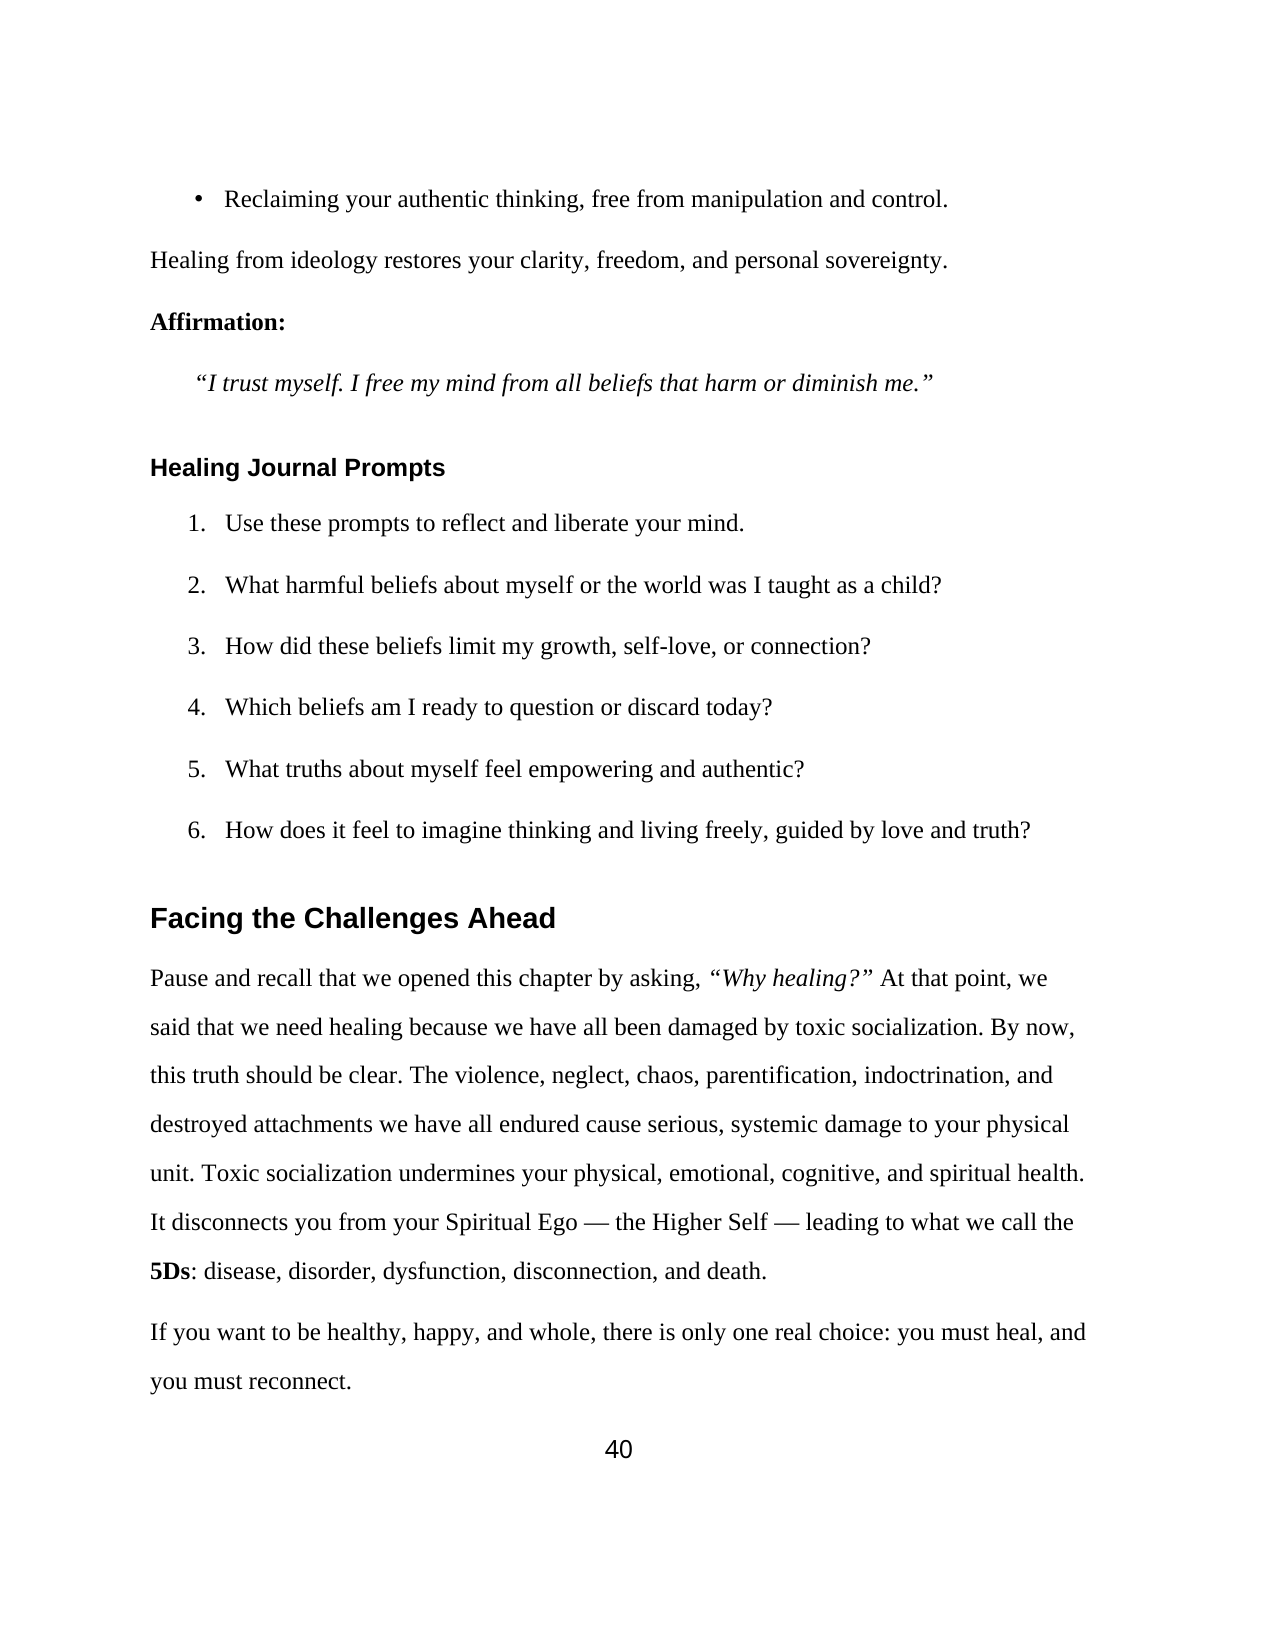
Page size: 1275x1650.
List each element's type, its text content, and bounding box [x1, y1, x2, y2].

text If you want to be healthy, happy, and whole, there is only one real choice: you must heal, and you must reconnect. [150, 1317, 1087, 1395]
list What harmful beliefs about myself or the world was I taught as a child? [187, 570, 1087, 598]
text “I trust myself. I free my mind from all beliefs that harm or diminish me.” [194, 368, 1077, 397]
text Pause and recall that we opened this chapter by asking, “Why healing?” At that point, we said that we need healing because we have all been damaged by toxic socialization. By now, this truth should be clear. The violence, neglect, chaos, parentification, indoctrination, and destroyed attachments we have all endured cause serious, systemic damage to your physical unit. Toxic socialization undermines your physical, emotional, cognitive, and spiritual health. It disconnects you from your Spiritual Ego — the Higher Self — leading to what we call the 5Ds: disease, disorder, dysfunction, disconnection, and death. [150, 963, 1087, 1284]
text Affirmation: [150, 307, 1087, 336]
list Use these prompts to reflect and liberate your mind. [187, 508, 1087, 537]
list What truths about myself feel empowering and authentic? [187, 754, 1087, 783]
list Which beliefs am I ready to question or discard today? [187, 692, 1087, 721]
list How did these beliefs limit my growth, self-love, or connection? [187, 631, 1087, 660]
subtitle Healing Journal Prompts [150, 453, 1087, 481]
subtitle Facing the Challenges Ahead [150, 902, 1087, 935]
list Reclaiming your authentic thinking, free from manipulation and control. [194, 184, 1087, 213]
text Healing from ideology restores your clarity, freedom, and personal sovereignty. [150, 245, 1087, 274]
list How does it feel to imagine thinking and living freely, guided by love and truth? [187, 815, 1087, 844]
